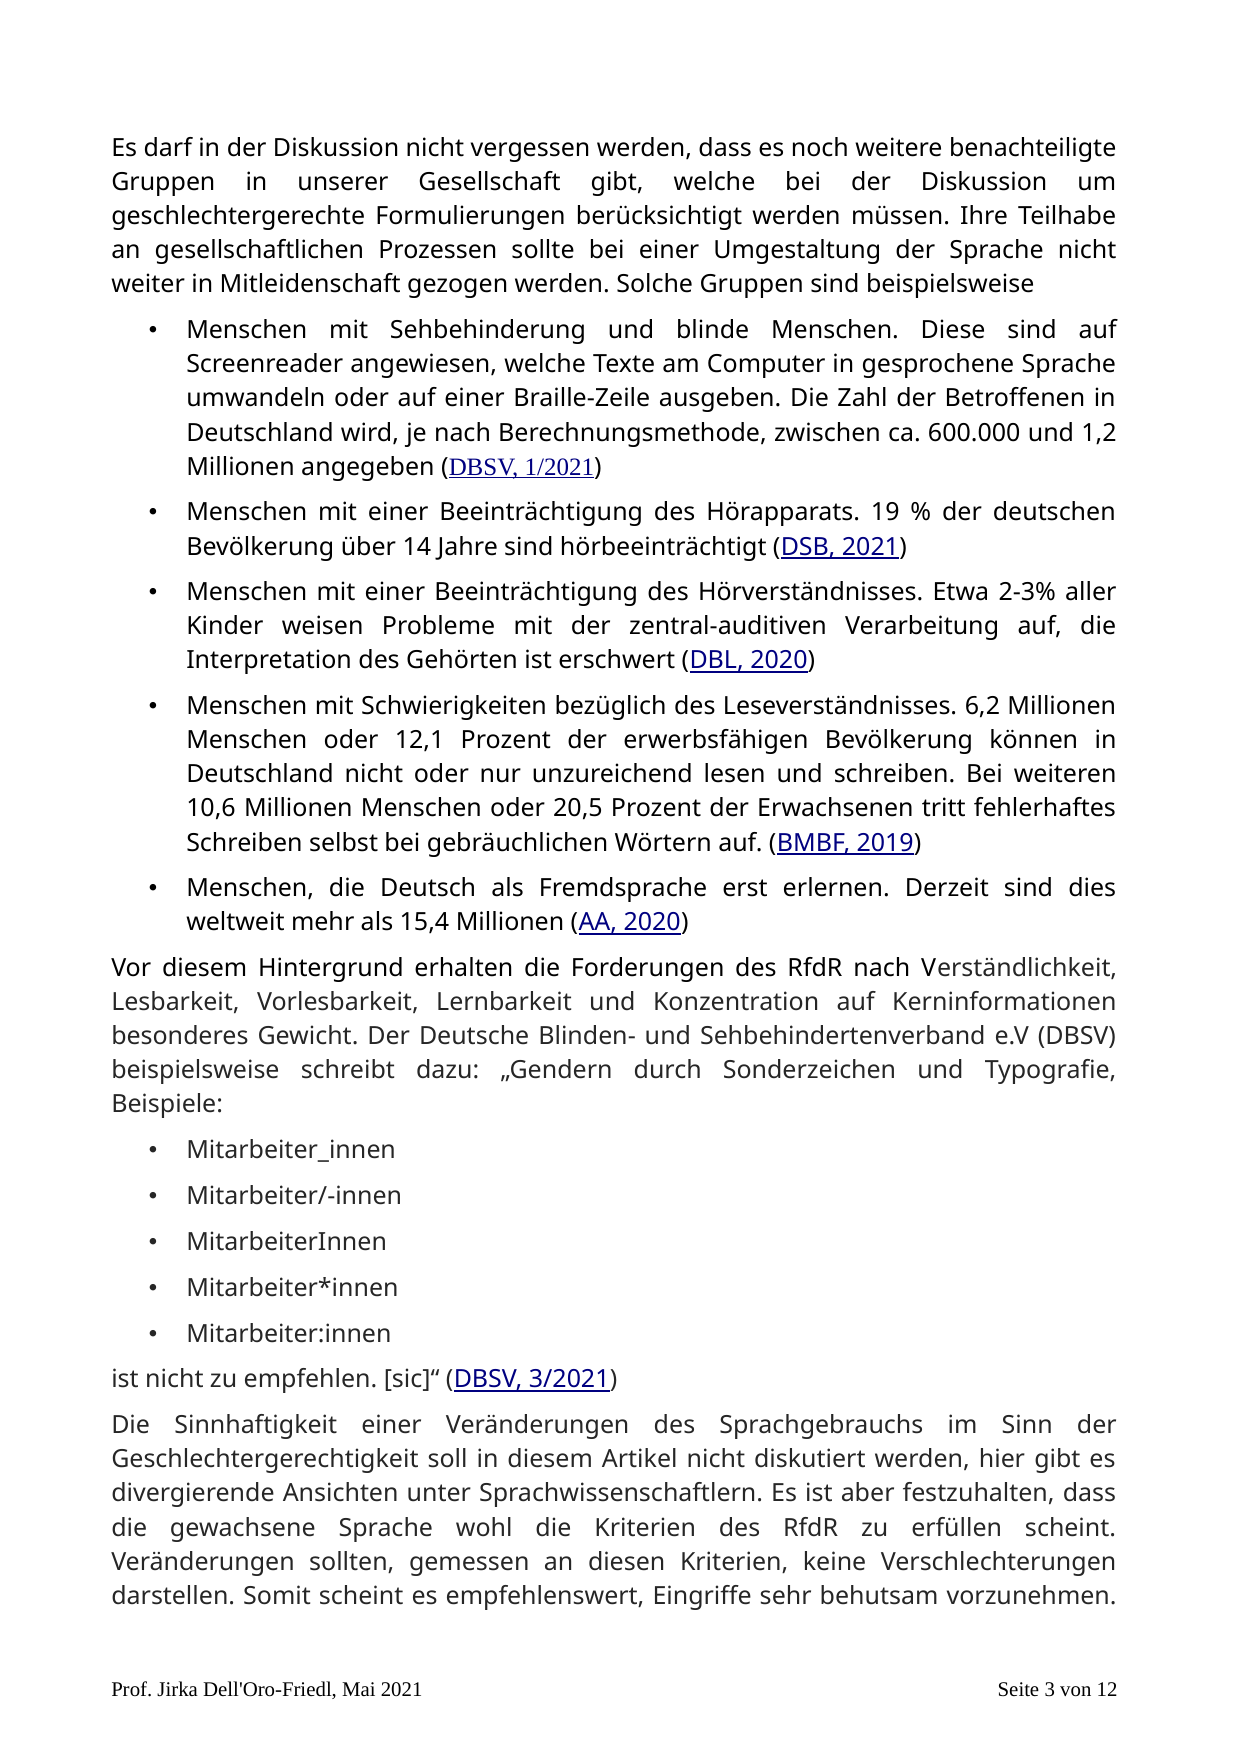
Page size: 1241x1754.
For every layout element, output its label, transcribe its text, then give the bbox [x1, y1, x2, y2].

list Menschen, die Deutsch als Fremdsprache erst erlernen. Derzeit sind dies weltweit mehr als 15,4 Millionen (AA, 2020) [148, 870, 1117, 938]
text Es darf in der Diskussion nicht vergessen werden, dass es noch weitere benachteiligte Gruppen in unserer Gesellschaft gibt, welche bei der Diskussion um geschlechtergerechte Formulierungen berücksichtigt werden müssen. Ihre Teilhabe an gesellschaftlichen Prozessen sollte bei einer Umgestaltung der Sprache nicht weiter in Mitleidenschaft gezogen werden. Solche Gruppen sind beispielsweise [111, 130, 1117, 300]
list Mitarbeiter_innen [148, 1132, 1117, 1166]
text ist nicht zu empfehlen. [sic]“ (DBSV, 3/2021) [111, 1361, 1117, 1395]
text Vor diesem Hintergrund erhalten die Forderungen des RfdR nach Verständlichkeit, Lesbarkeit, Vorlesbarkeit, Lernbarkeit und Konzentration auf Kerninformationen besonderes Gewicht. Der Deutsche Blinden- und Sehbehindertenverband e.V (DBSV) beispielsweise schreibt dazu: „Gendern durch Sonderzeichen und Typografie, Beispiele: [111, 950, 1117, 1120]
list Mitarbeiter:innen [148, 1315, 1117, 1349]
list Menschen mit Schwierigkeiten bezüglich des Leseverständnisses. 6,2 Millionen Menschen oder 12,1 Prozent der erwerbsfähigen Bevölkerung können in Deutschland nicht oder nur unzureichend lesen und schreiben. Bei weiteren 10,6 Millionen Menschen oder 20,5 Prozent der Erwachsenen tritt fehlerhaftes Schreiben selbst bei gebräuchlichen Wörtern auf. (BMBF, 2019) [148, 688, 1117, 858]
list MitarbeiterInnen [148, 1224, 1117, 1258]
list Menschen mit einer Beeinträchtigung des Hörapparats. 19 % der deutschen Bevölkerung über 14 Jahre sind hörbeeinträchtigt (DSB, 2021) [148, 494, 1117, 562]
list Menschen mit Sehbehinderung und blinde Menschen. Diese sind auf Screenreader angewiesen, welche Texte am Computer in gesprochene Sprache umwandeln oder auf einer Braille-Zeile ausgeben. Die Zahl der Betroffenen in Deutschland wird, je nach Berechnungsmethode, zwischen ca. 600.000 und 1,2 Millionen angegeben (DBSV, 1/2021) [148, 312, 1117, 482]
list Mitarbeiter*innen [148, 1269, 1117, 1303]
list Mitarbeiter/-innen [148, 1178, 1117, 1212]
text Die Sinnhaftigkeit einer Veränderungen des Sprachgebrauchs im Sinn der Geschlechtergerechtigkeit soll in diesem Artikel nicht diskutiert werden, hier gibt es divergierende Ansichten unter Sprachwissenschaftlern. Es ist aber festzuhalten, dass die gewachsene Sprache wohl die Kriterien des RfdR zu erfüllen scheint. Veränderungen sollten, gemessen an diesen Kriterien, keine Verschlechterungen darstellen. Somit scheint es empfehlenswert, Eingriffe sehr behutsam vorzunehmen. [111, 1407, 1117, 1611]
list Menschen mit einer Beeinträchtigung des Hörverständnisses. Etwa 2-3% aller Kinder weisen Probleme mit der zentral-auditiven Verarbeitung auf, die Interpretation des Gehörten ist erschwert (DBL, 2020) [148, 574, 1117, 676]
